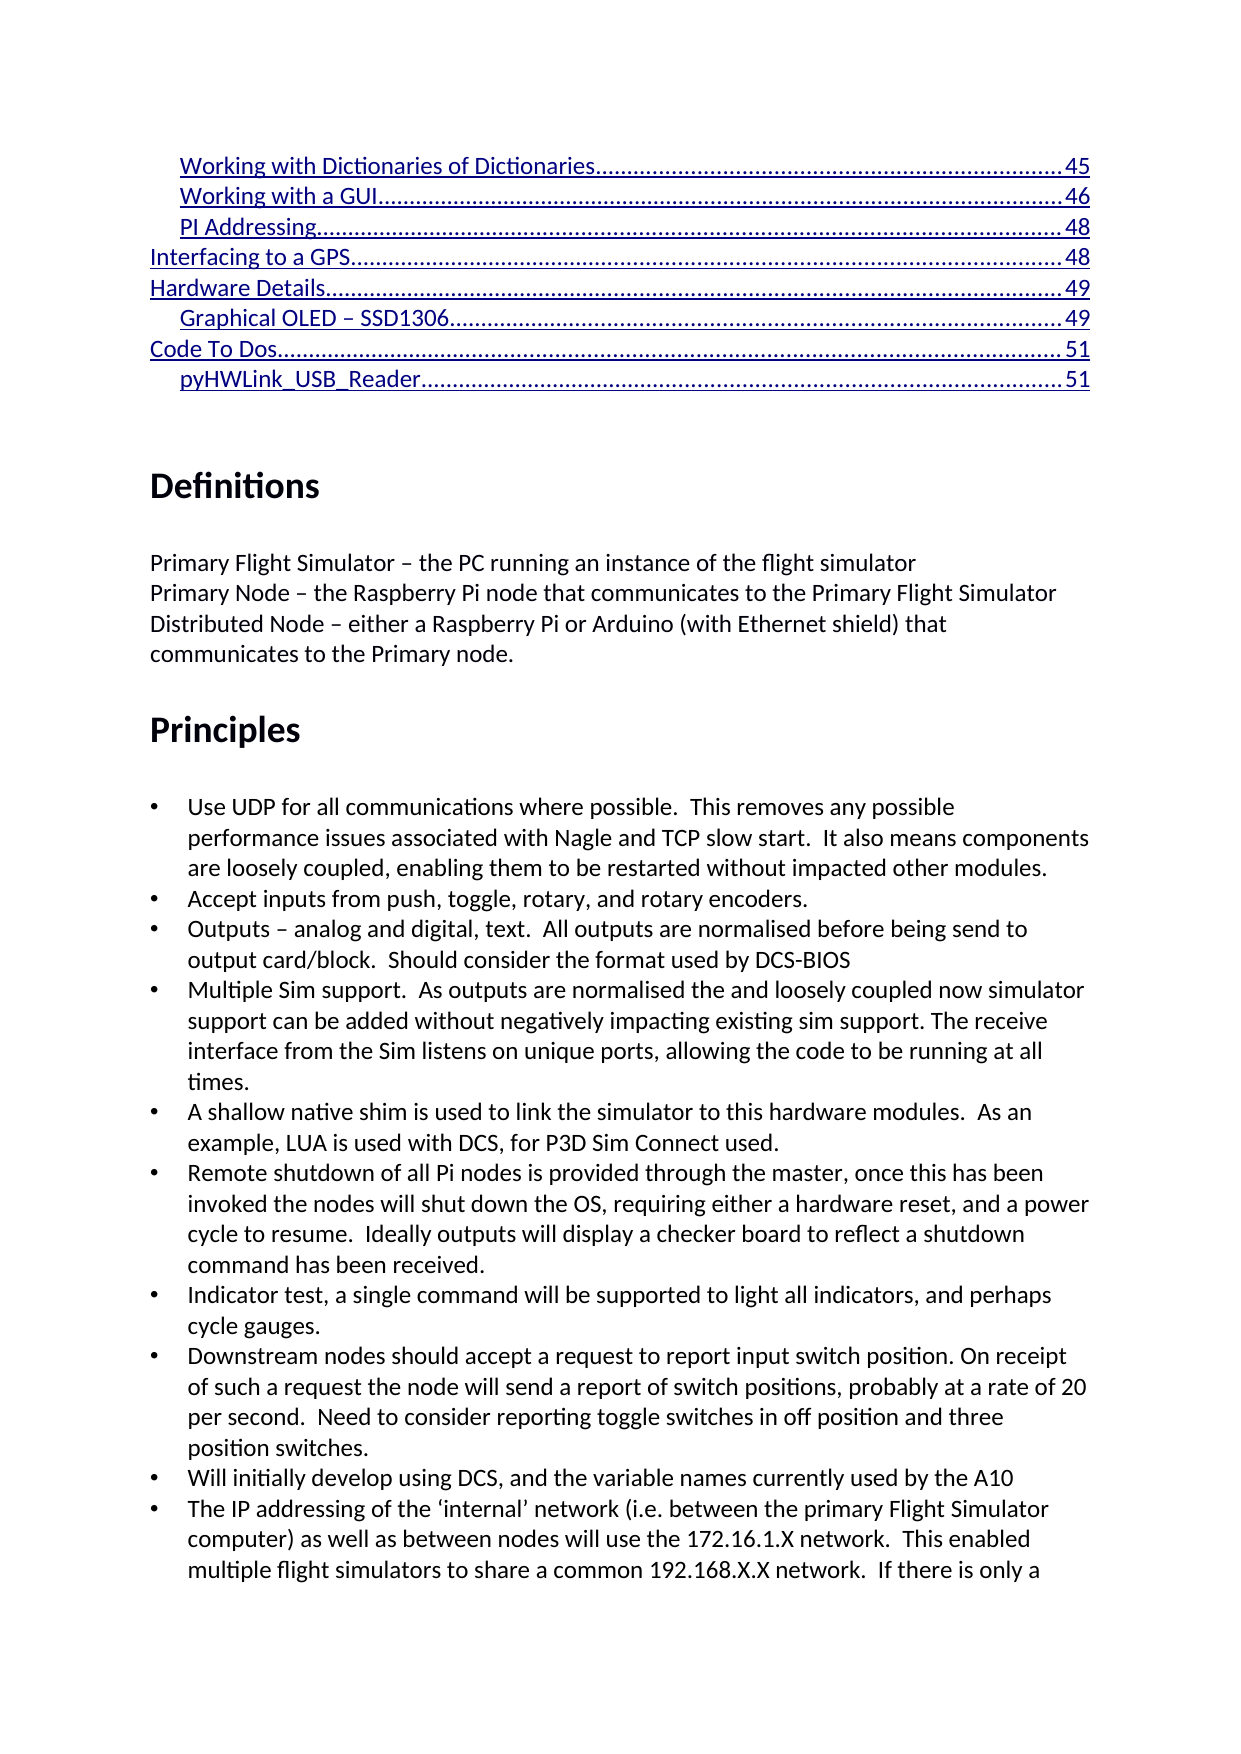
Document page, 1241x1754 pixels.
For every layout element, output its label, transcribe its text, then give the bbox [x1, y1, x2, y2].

text Working with a GUI 46 [179, 181, 1090, 206]
text [179, 238, 1090, 242]
subtitle Principles [150, 706, 1090, 752]
text PI Addressing 48 [179, 211, 1090, 237]
text Distributed Node – either a Raspberry Pi or Arduino (with Ethernet shield) that communicates to the Primary node. [150, 608, 1090, 669]
text [179, 177, 1090, 181]
text Primary Flight Simulator – the PC running an instance of the flight simulator [150, 547, 1090, 577]
text pyHWLink_USB_Reader 51 [179, 364, 1090, 390]
list The IP addressing of the ‘internal’ network (i.e. between the primary Flight Simulator computer) as well as between nodes will use the 172.16.1.X network. This enabled multiple flight simulators to share a common 192.168.X.X network. If there is only a [150, 1493, 1090, 1585]
list Downstream nodes should accept a request to report input switch position. On receipt of such a request the node will send a report of switch positions, probably at a rate of 20 per second. Need to consider reporting toggle switches in off position and three position switches. [150, 1341, 1090, 1463]
text Working with Dictionaries of Dictionaries 45 [179, 150, 1090, 176]
text Graphical OLED – SSD1306 49 [179, 303, 1090, 329]
text [179, 207, 1090, 211]
list A shallow native shim is used to link the simulator to this hardware modules. As an example, LUA is used with DCS, for P3D Sim Connect used. [150, 1096, 1090, 1157]
text Primary Node – the Raspberry Pi node that communicates to the Primary Flight Simulator [150, 577, 1090, 608]
text Interfacing to a GPS 48 [150, 242, 1090, 268]
text Code To Dos 51 [150, 333, 1090, 359]
list Indicator test, a single command will be supported to light all indicators, and perhaps cycle gauges. [150, 1279, 1090, 1341]
list Outputs – analog and digital, text. All outputs are normalised before being send to output card/block. Should consider the format used by DCS-BIOS [150, 913, 1090, 974]
list Remote shutdown of all Pi nodes is provided through the master, once this has been invoked the nodes will shut down the OS, requiring either a hardware reset, and a power cycle to resume. Ideally outputs will display a checker board to reflect a shutdown command has been received. [150, 1157, 1090, 1279]
list Multiple Sim support. As outputs are normalised the and loosely coupled now simulator support can be added without negatively impacting existing sim support. The receive interface from the Sim listens on unique ports, allowing the code to be running at all times. [150, 974, 1090, 1096]
list Will initially develop using DCS, and the variable names currently used by the A10 [150, 1463, 1090, 1493]
list Accept inputs from push, toggle, rotary, and rotary encoders. [150, 883, 1090, 913]
list Use UDP for all communications where possible. This removes any possible performance issues associated with Nagle and TCP slow start. It also means components are loosely coupled, enabling them to be restarted without impacted other modules. [150, 791, 1090, 883]
subtitle Definitions [150, 462, 1090, 508]
text Hardware Details 49 [150, 272, 1090, 298]
